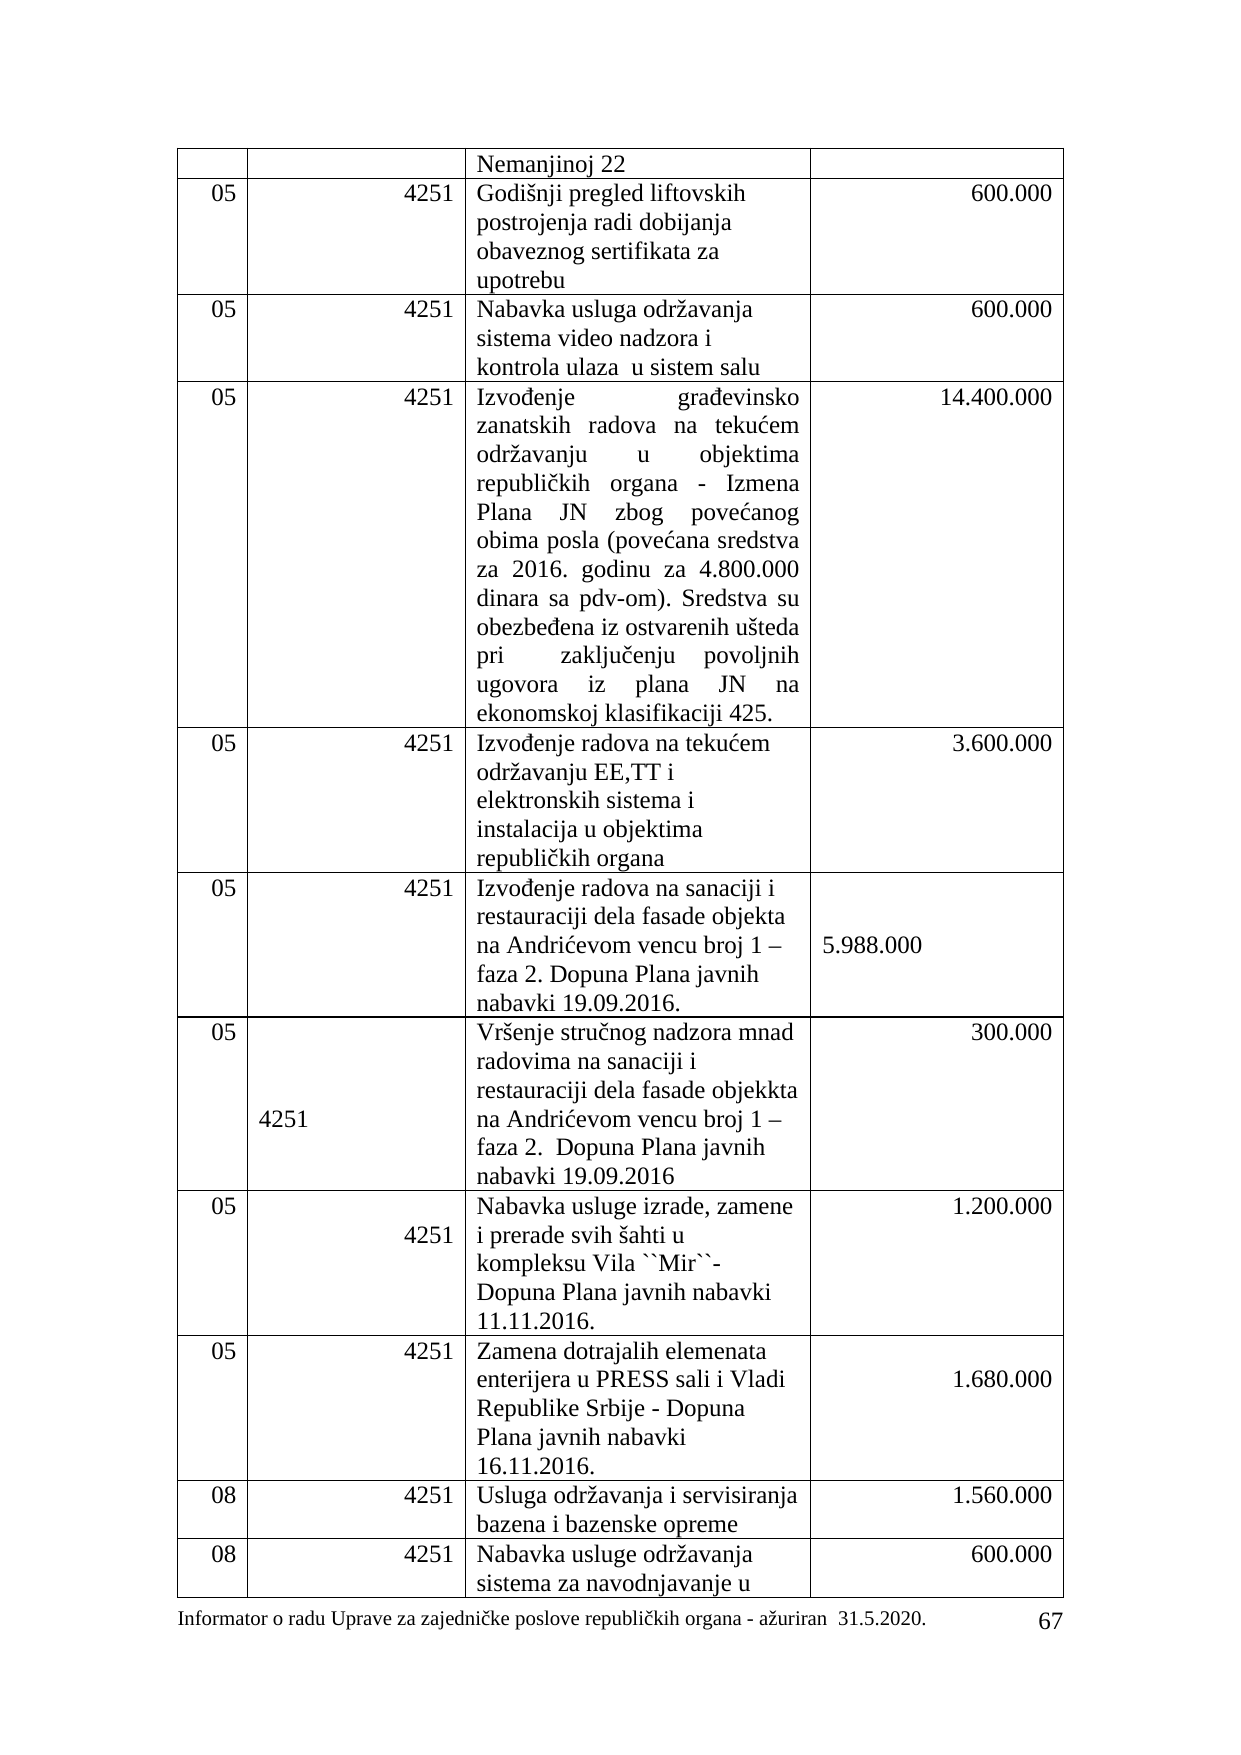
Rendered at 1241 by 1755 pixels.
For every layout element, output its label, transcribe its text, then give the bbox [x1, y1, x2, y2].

table_cell 4251 [248, 1336, 465, 1479]
table_cell 1.680.000 [811, 1336, 1063, 1479]
table_cell 05 [178, 179, 247, 293]
table_cell [248, 149, 465, 177]
table_cell 4251 [248, 1539, 465, 1597]
table_cell 4251 [248, 382, 465, 727]
table_cell 08 [178, 1481, 247, 1538]
table_cell 05 [178, 1336, 247, 1479]
table_cell Izvođenje građevinsko zanatskih radova na tekućem održavanju u objektima republičkih organa - Izmena Plana JN zbog povećanog obima posla (povećana sredstva za 2016. godinu za 4.800.000 dinara sa pdv-om). Sredstva su obezbeđena iz ostvarenih ušteda pri zaklјučenju povolјnih ugovora iz plana JN na ekonomskoj klasifikaciji 425. [466, 382, 810, 727]
table_cell Izvođenje radova na sanaciji i restauraciji dela fasade objekta na Andrićevom vencu broj 1 – faza 2. Dopuna Plana javnih nabavki 19.09.2016. [466, 873, 810, 1016]
table_cell 4251 [248, 295, 465, 381]
table_cell Godišnji pregled liftovskih postrojenja radi dobijanja obaveznog sertifikata za upotrebu [466, 179, 810, 293]
table_cell Zamena dotrajalih elemenata enterijera u PRESS sali i Vladi Republike Srbije - Dopuna Plana javnih nabavki 16.11.2016. [466, 1336, 810, 1479]
table_cell 600.000 [811, 295, 1063, 381]
table_cell 14.400.000 [811, 382, 1063, 727]
table_cell 08 [178, 1539, 247, 1597]
table_cell 4251 [248, 1191, 465, 1335]
table_cell 4251 [248, 179, 465, 293]
table_cell [811, 149, 1063, 177]
table_cell 1.200.000 [811, 1191, 1063, 1335]
table_cell 600.000 [811, 179, 1063, 293]
table_cell 05 [178, 295, 247, 381]
table_cell 4251 [248, 1481, 465, 1538]
table_cell Usluga održavanja i servisiranja bazena i bazenske opreme [466, 1481, 810, 1538]
table_cell Vršenje stručnog nadzora mnad radovima na sanaciji i restauraciji dela fasade objekkta na Andrićevom vencu broj 1 –faza 2. Dopuna Plana javnih nabavki 19.09.2016 [466, 1018, 810, 1190]
table_cell Nabavka usluge izrade, zamene i prerade svih šahti u kompleksu Vila ``Mir``- Dopuna Plana javnih nabavki 11.11.2016. [466, 1191, 810, 1335]
table_cell Nemanjinoj 22 [466, 149, 810, 177]
table_cell Izvođenje radova na tekućem održavanju EE,TT i elektronskih sistema i instalacija u objektima republičkih organa [466, 728, 810, 872]
table_cell 05 [178, 1191, 247, 1335]
table_cell 05 [178, 873, 247, 1016]
table_cell 05 [178, 382, 247, 727]
table_cell 05 [178, 1018, 247, 1190]
table_cell [178, 149, 247, 177]
table_cell 5.988.000 [811, 873, 1063, 1016]
table_cell 4251 [248, 873, 465, 1016]
table_cell 3.600.000 [811, 728, 1063, 872]
table_cell 4251 [248, 728, 465, 872]
table_cell 1.560.000 [811, 1481, 1063, 1538]
table_cell 600.000 [811, 1539, 1063, 1597]
table_cell Nabavka usluge održavanja sistema za navodnjavanje u [466, 1539, 810, 1597]
table_cell 05 [178, 728, 247, 872]
table_cell 300.000 [811, 1018, 1063, 1190]
table_cell Nabavka usluga održavanja sistema video nadzora i kontrola ulaza u sistem salu [466, 295, 810, 381]
table_cell 4251 [248, 1018, 465, 1190]
